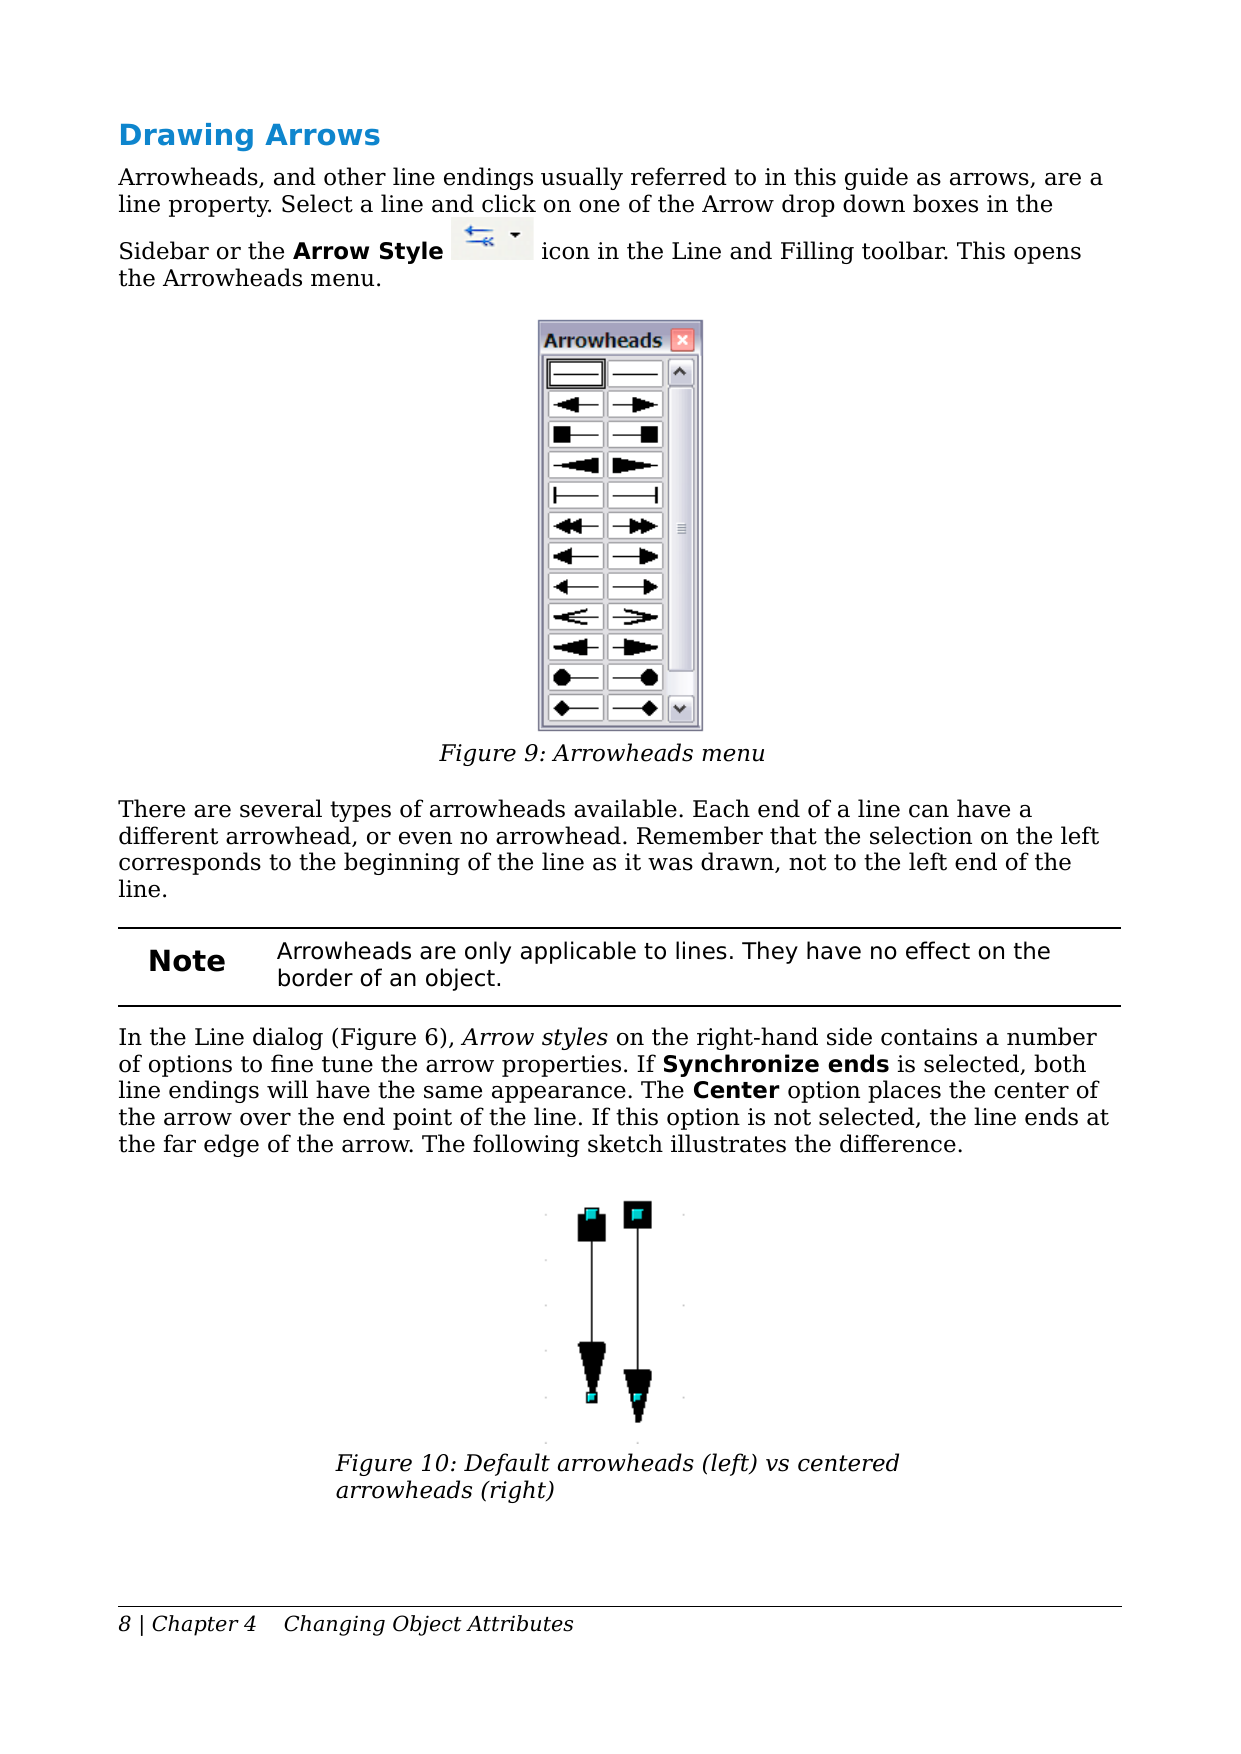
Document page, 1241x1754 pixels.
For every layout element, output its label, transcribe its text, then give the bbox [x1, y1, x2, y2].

subtitle Drawing Arrows [118, 118, 1122, 152]
text Arrowheads, and other line endings usually referred to in this guide as arrows, are a line property. Select a line and click on one of the Arrow drop down boxes in the Sidebar or the Arrow Style icon in the Line and Filling toolbar. This opens the Arrowheads menu. [118, 164, 1122, 291]
picture [529, 1182, 711, 1444]
table_header Arrowheads are only applicable to lines. They have no effect on the border of an object. [255, 929, 1121, 1004]
text In the Line dialog (Figure 6), Arrow styles on the right-hand side contains a number of options to fine tune the arrow properties. If Synchronize ends is selected, both line endings will have the same appearance. The Center option places the center of the arrow over the end point of the line. If this option is not selected, the line ends at the far edge of the arrow. The following sketch illustrates the difference. [118, 1024, 1122, 1158]
table_header Note [118, 929, 255, 1004]
text Figure 9: Arrowheads menu [439, 740, 801, 766]
text There are several types of arrowheads available. Each end of a line can have a different arrowhead, or even no arrowhead. Remember that the selection on the left corresponds to the beginning of the line as it was drawn, not to the left end of the line. [118, 796, 1122, 903]
picture [451, 217, 534, 260]
picture [535, 316, 706, 734]
text Figure 10: Default arrowheads (left) vs centered arrowheads (right) [336, 1451, 905, 1504]
